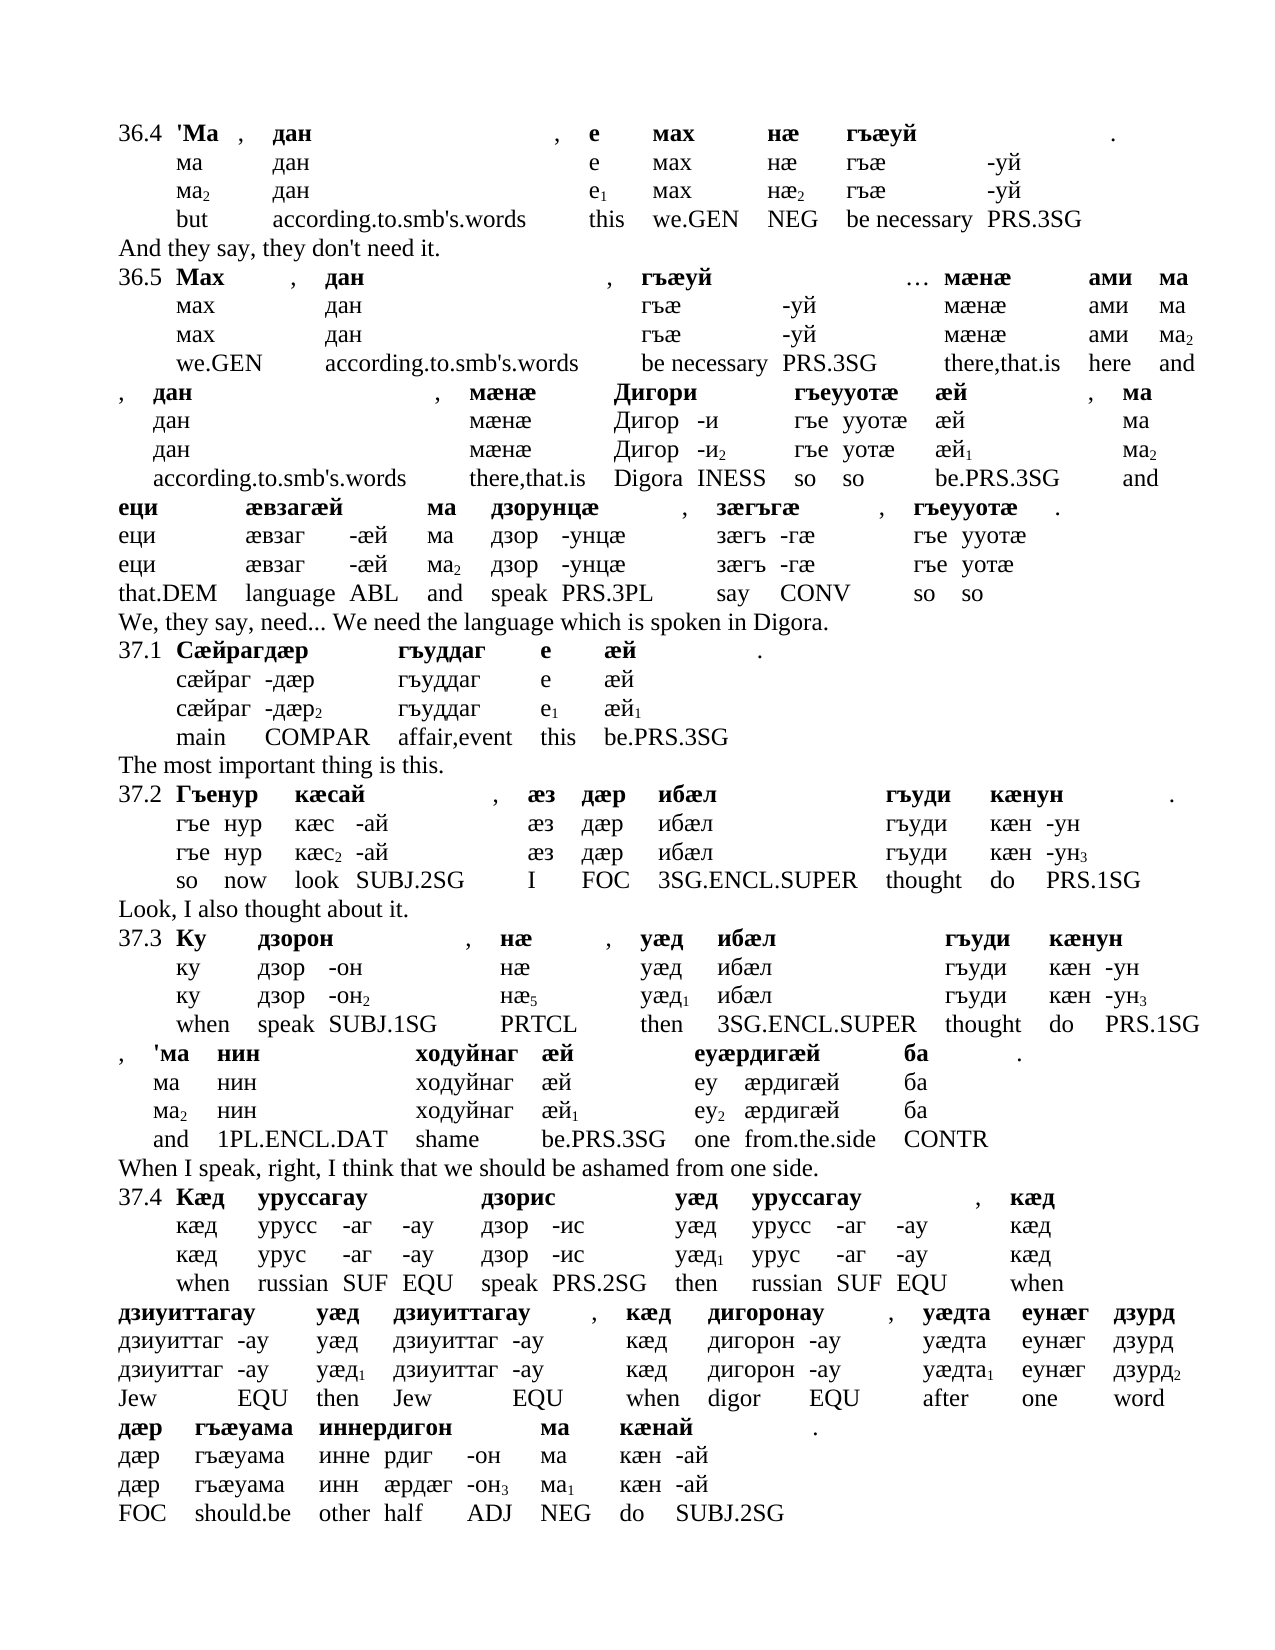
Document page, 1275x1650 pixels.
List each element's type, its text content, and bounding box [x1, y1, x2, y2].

text æй1 [935, 434, 1060, 463]
text гъæ [846, 147, 973, 176]
text , [465, 923, 486, 952]
text according.to.smb's.words [272, 204, 526, 233]
text -ау [237, 1326, 288, 1354]
text ма [540, 1412, 606, 1441]
text FOC [581, 866, 630, 894]
text иннердигон [319, 1412, 526, 1441]
text гъуддаг [398, 693, 512, 722]
text 'Ма [176, 118, 224, 147]
text -уй [987, 176, 1082, 204]
text NEG [540, 1498, 592, 1527]
text one [1022, 1383, 1086, 1412]
text уæд [316, 1326, 365, 1354]
text ма [427, 521, 463, 549]
text гъе [913, 521, 948, 549]
text according.to.smb's.words [325, 348, 579, 377]
text дан [272, 118, 540, 147]
text дан [153, 377, 421, 406]
text нур [224, 837, 267, 866]
text гъуди [945, 923, 1035, 952]
text мæнæ [944, 291, 1061, 319]
text мах [652, 118, 753, 147]
text дзиуиттаг [118, 1354, 223, 1383]
text ма [176, 147, 210, 176]
text 3SG.ENCL.SUPER [717, 1009, 917, 1038]
text кæд [626, 1297, 694, 1326]
text ма [540, 1441, 592, 1469]
text кæнай [619, 1412, 798, 1441]
text SUBJ.2SG [356, 866, 465, 894]
text Мах [176, 262, 276, 291]
text be necessary [641, 348, 768, 377]
text дигорон [708, 1354, 795, 1383]
text кæнун [990, 779, 1155, 808]
text уæдта1 [923, 1354, 994, 1383]
text дзиуиттаг [393, 1354, 498, 1383]
text -ау [896, 1239, 947, 1268]
text , [118, 377, 139, 406]
text We, they say, need... We need the language which is spoken in Digora. [118, 607, 1249, 636]
text еу [694, 1067, 730, 1096]
text е [540, 636, 590, 664]
text кæд [176, 1239, 230, 1268]
text еунæг [1022, 1354, 1086, 1383]
text мæнæ [944, 319, 1061, 348]
text дзиуиттагау [393, 1297, 577, 1326]
text and [153, 1124, 189, 1153]
text when [176, 1268, 230, 1297]
text , [434, 377, 455, 406]
text , [605, 923, 626, 952]
text уæд [675, 1211, 724, 1239]
text , [492, 779, 513, 808]
text , [888, 1297, 909, 1326]
text гъæуй [846, 118, 1096, 147]
text кæд [626, 1354, 680, 1383]
text according.to.smb's.words [153, 463, 407, 492]
text , [1088, 377, 1109, 406]
text ма [1122, 377, 1173, 406]
text so [842, 463, 907, 492]
text гъе [176, 837, 210, 866]
text after [923, 1383, 994, 1412]
text then [675, 1268, 724, 1297]
text -он [467, 1441, 513, 1469]
text there,that.is [944, 348, 1061, 377]
text урус [258, 1239, 328, 1268]
text дзор [258, 981, 314, 1009]
text speak [258, 1009, 314, 1038]
text æй1 [604, 693, 729, 722]
text ибæл [717, 952, 917, 981]
text do [1049, 1009, 1091, 1038]
text ами [1088, 319, 1131, 348]
text ходуйнаг [415, 1067, 514, 1096]
text be.PRS.3SG [604, 722, 729, 751]
text now [224, 866, 267, 894]
text do [990, 866, 1032, 894]
text æвзаг [245, 549, 335, 578]
text ибæл [658, 837, 858, 866]
text , [591, 1297, 612, 1326]
text PRS.3PL [561, 578, 654, 607]
text уæд1 [316, 1354, 365, 1383]
text æвзагæй [245, 492, 413, 521]
text -он3 [467, 1469, 513, 1498]
text гъе [176, 808, 210, 837]
text дзиуиттаг [393, 1326, 498, 1354]
text гъе [913, 549, 948, 578]
text ма [1159, 291, 1195, 319]
text дæр [118, 1412, 181, 1441]
text -ау [809, 1326, 860, 1354]
text from.the.side [744, 1124, 876, 1153]
text 37.1 [118, 636, 162, 664]
text , [606, 262, 627, 291]
text уæд1 [675, 1239, 724, 1268]
text мæнæ [944, 262, 1074, 291]
text . [1016, 1038, 1037, 1067]
text … [905, 262, 930, 291]
text ма1 [540, 1469, 592, 1498]
text нин [217, 1038, 402, 1067]
text гъæ [641, 319, 768, 348]
text мæнæ [469, 377, 600, 406]
text еу2 [694, 1096, 730, 1124]
text мах [176, 319, 263, 348]
text -ау [402, 1239, 453, 1268]
text PRS.3SG [782, 348, 877, 377]
text Кæд [176, 1182, 244, 1211]
text ма2 [427, 549, 463, 578]
text be.PRS.3SG [935, 463, 1060, 492]
text -уй [782, 319, 877, 348]
text then [316, 1383, 365, 1412]
text дан [153, 434, 407, 463]
text еунæг [1022, 1297, 1099, 1326]
text speak [491, 578, 548, 607]
text урусс [258, 1211, 328, 1239]
text 3SG.ENCL.SUPER [658, 866, 858, 894]
text we.GEN [176, 348, 263, 377]
text æй [541, 1067, 666, 1096]
text EQU [402, 1268, 453, 1297]
text -æй [349, 549, 399, 578]
text ууотæ [961, 521, 1027, 549]
text уæдта [923, 1326, 994, 1354]
text уотæ [842, 434, 907, 463]
text be.PRS.3SG [541, 1124, 666, 1153]
text уæд [640, 952, 689, 981]
text еци [118, 549, 217, 578]
text дзор [491, 549, 548, 578]
text æвзаг [245, 521, 335, 549]
text ку [176, 981, 230, 1009]
text дæр [118, 1469, 167, 1498]
text гъе [794, 406, 828, 434]
text then [640, 1009, 689, 1038]
text PRTCL [500, 1009, 578, 1038]
text дæр [581, 779, 644, 808]
text -он2 [328, 981, 437, 1009]
text æз [527, 808, 554, 837]
text ма2 [1159, 319, 1195, 348]
text е1 [540, 693, 576, 722]
text -он [328, 952, 437, 981]
text урусс [752, 1211, 822, 1239]
text ибæл [658, 779, 872, 808]
text 37.4 [118, 1182, 162, 1211]
text гъе [794, 434, 828, 463]
text ма [1159, 262, 1209, 291]
text . [812, 1412, 833, 1441]
text there,that.is [469, 463, 586, 492]
text æрдигæй [744, 1096, 876, 1124]
text this [540, 722, 576, 751]
text гъуддаг [398, 664, 512, 693]
text say [716, 578, 766, 607]
text , [290, 262, 311, 291]
text EQU [896, 1268, 947, 1297]
text and [427, 578, 463, 607]
text зæгъ [716, 549, 766, 578]
text гъеууотæ [794, 377, 921, 406]
text Дигор [613, 434, 683, 463]
text ABL [349, 578, 399, 607]
text but [176, 204, 210, 233]
text уруссагау [258, 1182, 467, 1211]
text that.DEM [118, 578, 217, 607]
text ибæл [717, 923, 931, 952]
text PRS.1SG [1046, 866, 1141, 894]
text -гæ [780, 521, 851, 549]
text гъæ [846, 176, 973, 204]
text дзорис [481, 1182, 661, 1211]
text -унцæ [561, 521, 654, 549]
text дзурд2 [1113, 1354, 1181, 1383]
text гъуди [886, 808, 962, 837]
text -ау [512, 1354, 563, 1383]
text мах [652, 176, 739, 204]
text нæ [500, 923, 592, 952]
text -ау [512, 1326, 563, 1354]
text russian [258, 1268, 328, 1297]
text SUF [342, 1268, 388, 1297]
text -ис [552, 1211, 647, 1239]
text language [245, 578, 335, 607]
text ибæл [658, 808, 858, 837]
text дзор [481, 1239, 538, 1268]
text дзурд [1113, 1326, 1181, 1354]
text инн [319, 1469, 370, 1498]
text Гъенур [176, 779, 281, 808]
text ADJ [467, 1498, 513, 1527]
text russian [752, 1268, 822, 1297]
text shame [415, 1124, 514, 1153]
text æй [935, 406, 1060, 434]
text other [319, 1498, 370, 1527]
text -ай [356, 837, 465, 866]
text -уй [782, 291, 877, 319]
text дзурд [1113, 1297, 1195, 1326]
text гъæуама [194, 1412, 305, 1441]
text дан [325, 291, 579, 319]
text дзиуиттаг [118, 1326, 223, 1354]
text when [176, 1009, 230, 1038]
text ма2 [1122, 434, 1159, 463]
text нин [217, 1096, 388, 1124]
text PRS.3SG [987, 204, 1082, 233]
text -ай [356, 808, 465, 837]
text this [589, 204, 625, 233]
text нæ2 [767, 176, 818, 204]
text дан [272, 176, 526, 204]
text нæ [500, 952, 578, 981]
text SUBJ.2SG [675, 1498, 784, 1527]
text Digora [613, 463, 683, 492]
text Сæйрагдæр [176, 636, 384, 664]
text -уй [987, 147, 1082, 176]
text thought [886, 866, 962, 894]
text нæ5 [500, 981, 578, 1009]
text FOC [118, 1498, 167, 1527]
text -аг [836, 1211, 882, 1239]
text гъуди [945, 952, 1021, 981]
text 36.5 [118, 262, 162, 291]
text мæнæ [469, 434, 586, 463]
text main [176, 722, 251, 751]
text CONV [780, 578, 851, 607]
text кæн [990, 837, 1032, 866]
text гъæуй [641, 262, 891, 291]
text -ун3 [1105, 981, 1200, 1009]
text кæд [626, 1326, 680, 1354]
text уæд [640, 923, 703, 952]
text -ау [809, 1354, 860, 1383]
text -ун3 [1046, 837, 1141, 866]
text нур [224, 808, 267, 837]
text уæд [675, 1182, 738, 1211]
text word [1113, 1383, 1181, 1412]
text дан [272, 147, 526, 176]
text кæн [1049, 952, 1091, 981]
text е1 [589, 176, 625, 204]
text we.GEN [652, 204, 739, 233]
text , [975, 1182, 996, 1211]
text ба [904, 1096, 988, 1124]
text еци [118, 521, 217, 549]
text зæгъ [716, 521, 766, 549]
text EQU [237, 1383, 288, 1412]
text нæ [767, 118, 832, 147]
text æй [604, 636, 743, 664]
text дæр [581, 837, 630, 866]
text Дигори [613, 377, 780, 406]
text EQU [809, 1383, 860, 1412]
text . [1110, 118, 1131, 147]
text ходуйнаг [415, 1096, 514, 1124]
text дзор [491, 521, 548, 549]
text I [527, 866, 554, 894]
text half [384, 1498, 453, 1527]
text æй [935, 377, 1074, 406]
text æз [527, 779, 568, 808]
text ма2 [153, 1096, 189, 1124]
text ма2 [176, 176, 210, 204]
text дигорон [708, 1326, 795, 1354]
text кæс [294, 808, 342, 837]
text . [1054, 492, 1075, 521]
text уæдта [923, 1297, 1008, 1326]
text дзорон [258, 923, 451, 952]
text дан [325, 319, 579, 348]
text EQU [512, 1383, 563, 1412]
text е [589, 118, 639, 147]
text -æй [349, 521, 399, 549]
text -гæ [780, 549, 851, 578]
text SUF [836, 1268, 882, 1297]
text -ай [675, 1441, 784, 1469]
text SUBJ.1SG [328, 1009, 437, 1038]
text 'ма [153, 1038, 203, 1067]
text when [1010, 1268, 1064, 1297]
text еуæрдигæй [694, 1038, 890, 1067]
text дан [153, 406, 407, 434]
text should.be [194, 1498, 291, 1527]
text ами [1088, 291, 1131, 319]
text CONTR [904, 1124, 988, 1153]
text зæгъгæ [716, 492, 865, 521]
text speak [481, 1268, 538, 1297]
text уотæ [961, 549, 1027, 578]
text еци [118, 492, 231, 521]
text PRS.2SG [552, 1268, 647, 1297]
text , [118, 1038, 139, 1067]
text so [794, 463, 828, 492]
text -ау [896, 1211, 947, 1239]
text do [619, 1498, 662, 1527]
text when [626, 1383, 680, 1412]
text дзорунцæ [491, 492, 668, 521]
text . [757, 636, 778, 664]
text -ай [675, 1469, 784, 1498]
text COMPAR [264, 722, 370, 751]
text æз [527, 837, 554, 866]
text -и2 [697, 434, 766, 463]
text дæр [118, 1441, 167, 1469]
text ибæл [717, 981, 917, 1009]
text ба [904, 1067, 988, 1096]
text мах [652, 147, 739, 176]
text кæд [1010, 1182, 1078, 1211]
text мах [176, 291, 263, 319]
text æй1 [541, 1096, 666, 1124]
text be necessary [846, 204, 973, 233]
text 37.3 [118, 923, 162, 952]
text 36.4 [118, 118, 162, 147]
text дигоронау [708, 1297, 874, 1326]
text ма [427, 492, 477, 521]
text PRS.1SG [1105, 1009, 1200, 1038]
text нин [217, 1067, 388, 1096]
text ба [904, 1038, 1002, 1067]
text ма [1122, 406, 1159, 434]
text ууотæ [842, 406, 907, 434]
text дан [325, 262, 593, 291]
text сæйраг [176, 693, 251, 722]
text -аг [342, 1211, 388, 1239]
text ку [176, 952, 230, 981]
text кæн [619, 1441, 662, 1469]
text one [694, 1124, 730, 1153]
text -унцæ [561, 549, 654, 578]
text уруссагау [752, 1182, 961, 1211]
text е [540, 664, 576, 693]
text Ку [176, 923, 244, 952]
text æрдигæй [744, 1067, 876, 1096]
text дæр [581, 808, 630, 837]
text кæн [990, 808, 1032, 837]
text . [1169, 779, 1190, 808]
text гъеууотæ [913, 492, 1041, 521]
text æй [541, 1038, 680, 1067]
text INESS [697, 463, 766, 492]
text ходуйнаг [415, 1038, 528, 1067]
text кæн [619, 1469, 662, 1498]
text сæйраг [176, 664, 251, 693]
text The most important thing is this. [118, 751, 1249, 779]
text гъæуама [194, 1469, 291, 1498]
text гъæуама [194, 1441, 291, 1469]
text thought [945, 1009, 1021, 1038]
text уæд1 [640, 981, 689, 1009]
text -ис [552, 1239, 647, 1268]
text When I speak, right, I think that we should be ashamed from one side. [118, 1153, 1249, 1182]
text , [878, 492, 899, 521]
text кæд [1010, 1239, 1064, 1268]
text кæд [1010, 1211, 1064, 1239]
text so [961, 578, 1027, 607]
text Дигор [613, 406, 683, 434]
text Jew [118, 1383, 223, 1412]
text -и [697, 406, 766, 434]
text ма [153, 1067, 189, 1096]
text гъæ [641, 291, 768, 319]
text NEG [767, 204, 818, 233]
text мæнæ [469, 406, 586, 434]
text Look, I also thought about it. [118, 894, 1249, 923]
text гъуддаг [398, 636, 526, 664]
text and [1159, 348, 1195, 377]
text so [913, 578, 948, 607]
text дзор [481, 1211, 538, 1239]
text ами [1088, 262, 1145, 291]
text 1PL.ENCL.DAT [217, 1124, 388, 1153]
text 37.2 [118, 779, 162, 808]
text -ун [1105, 952, 1200, 981]
text гъуди [945, 981, 1021, 1009]
text гъуди [886, 837, 962, 866]
text here [1088, 348, 1131, 377]
text уæд [316, 1297, 379, 1326]
text кæнун [1049, 923, 1214, 952]
text рдиг [384, 1441, 453, 1469]
text , [238, 118, 259, 147]
text кæн [1049, 981, 1091, 1009]
text æрдæг [384, 1469, 453, 1498]
text е [589, 147, 625, 176]
text -дæр [264, 664, 370, 693]
text еунæг [1022, 1326, 1086, 1354]
text кæс2 [294, 837, 342, 866]
text дзиуиттагау [118, 1297, 302, 1326]
text look [294, 866, 342, 894]
text -ун [1046, 808, 1141, 837]
text -аг [836, 1239, 882, 1268]
text инне [319, 1441, 370, 1469]
text нæ [767, 147, 818, 176]
text , [554, 118, 575, 147]
text урус [752, 1239, 822, 1268]
text æй [604, 664, 729, 693]
text Jew [393, 1383, 498, 1412]
text , [682, 492, 703, 521]
text -ау [402, 1211, 453, 1239]
text so [176, 866, 210, 894]
text кæд [176, 1211, 230, 1239]
text and [1122, 463, 1159, 492]
text affair,event [398, 722, 512, 751]
text And they say, they don't need it. [118, 233, 1249, 262]
text дзор [258, 952, 314, 981]
text кæсай [294, 779, 479, 808]
text -дæр2 [264, 693, 370, 722]
text гъуди [886, 779, 976, 808]
text digor [708, 1383, 795, 1412]
text -ау [237, 1354, 288, 1383]
text -аг [342, 1239, 388, 1268]
